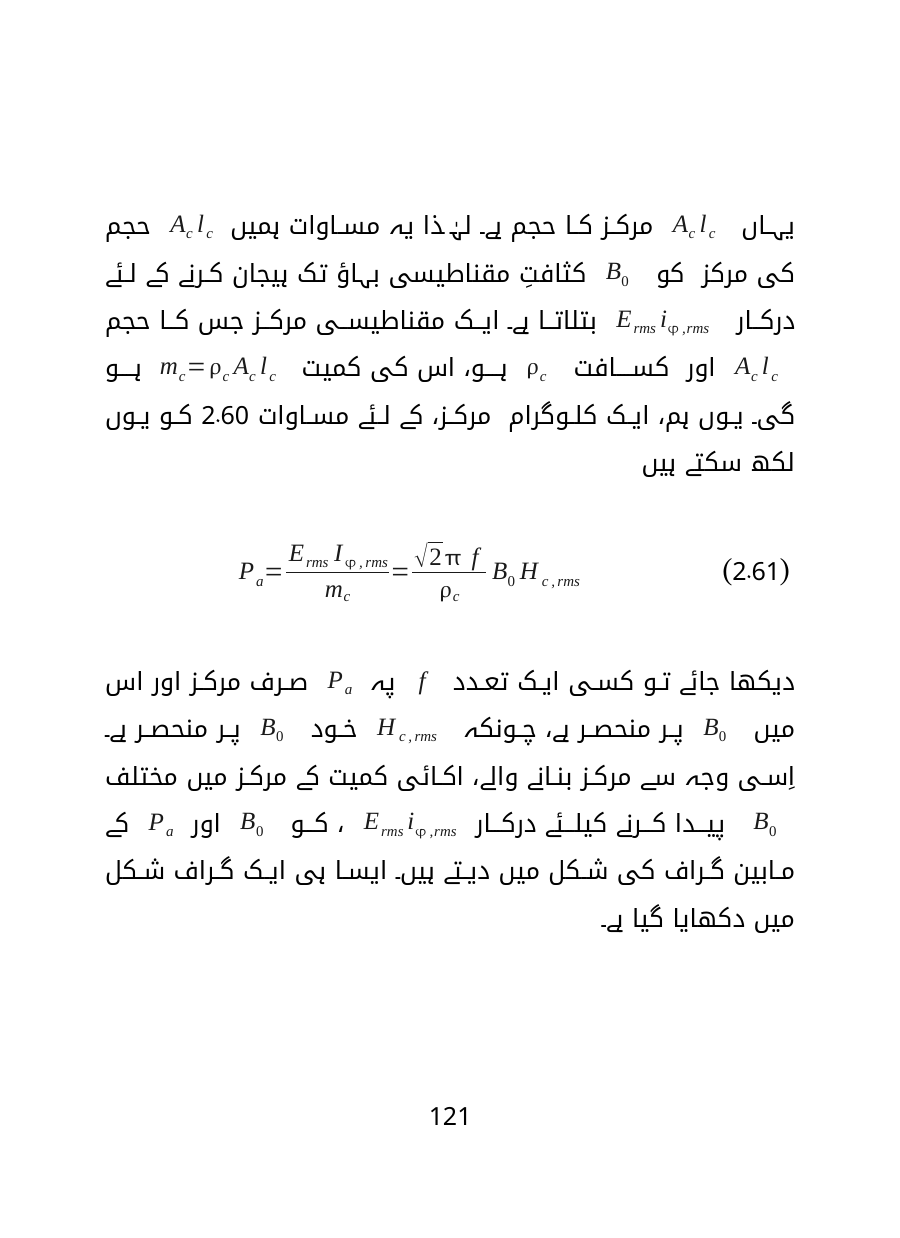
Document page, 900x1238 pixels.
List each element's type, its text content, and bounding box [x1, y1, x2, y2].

table_header (2.61) [703, 534, 795, 624]
text یہاں مرکز کا حجم ہے۔ لہٰذا یہ مساوات ہمیںحجم کی مرکز کو کثافتِ مقناطیسی بہاؤ تک ہیجان کرنے کے لئے درکار بتلاتا ہے۔ ایک مقناطیسی مرکز جس کا حجم اور کسافت ہو، اس کی کمیت ہو گی۔ یوں ہم، ایک کلوگرام مرکز، کے لئے مساوات 2.60 کو یوں لکھ سکتے ہیں [105, 203, 795, 487]
text دیکھا جائے تو کسی ایک تعدد پہصرف مرکز اور اس میں پر منحصر ہے، چونکہ خود پر منحصر ہے۔ اِسی وجہ سے مرکز بنانے والے، اکائی کمیت کے مرکز میں مختلف پیدا کرنے کیلئے درکار، کو اورکے مابین گراف کی شکل میں دیتے ہیں۔ ایسا ہی ایک گراف شکل میں دکھایا گیا ہے۔ [105, 658, 795, 942]
table_header [105, 534, 703, 624]
